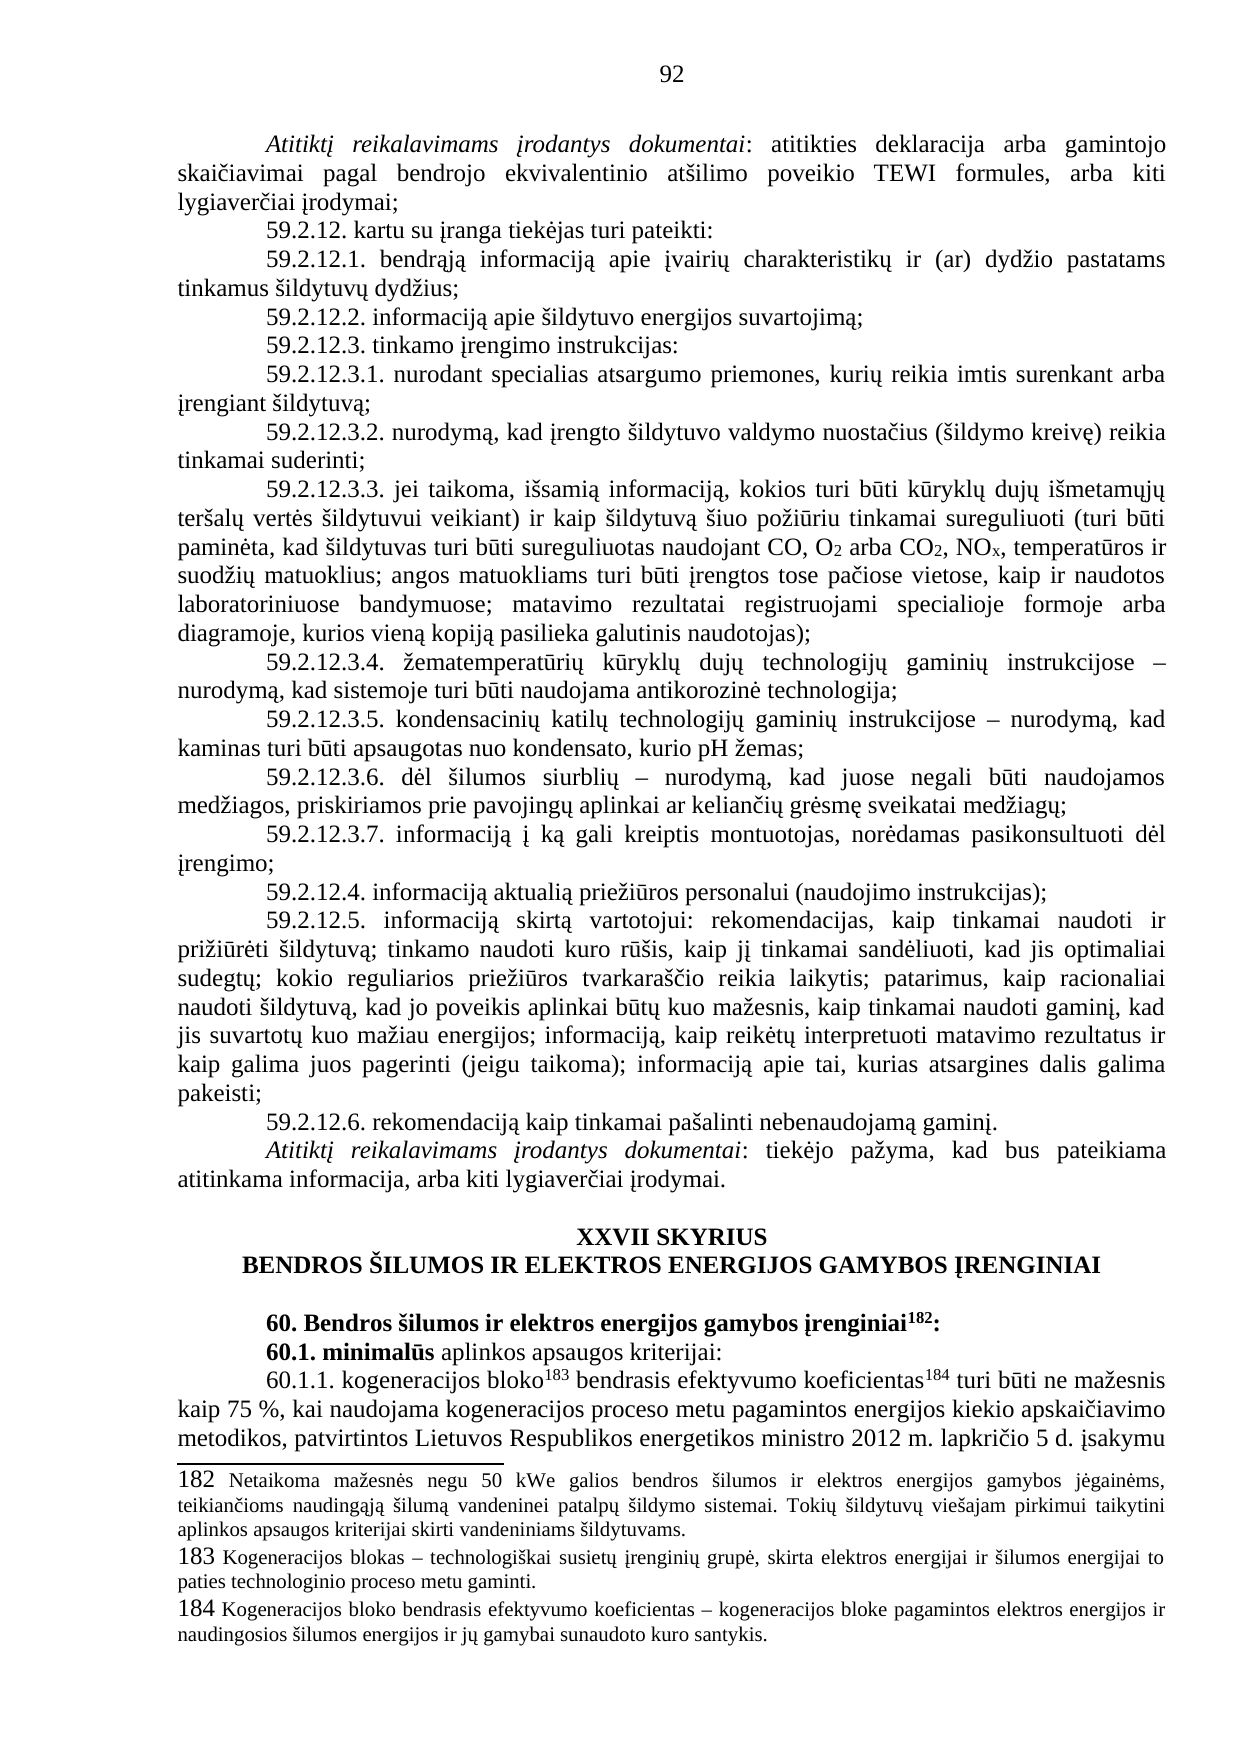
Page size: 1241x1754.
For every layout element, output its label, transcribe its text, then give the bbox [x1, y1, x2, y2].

text 59.2.12.3.6. dėl šilumos siurblių – nurodymą, kad juose negali būti naudojamos medžiagos, priskiriamos prie pavojingų aplinkai ar keliančių grėsmę sveikatai medžiagų; [177, 762, 1166, 819]
text XXVII SKYRIUS [177, 1222, 1166, 1250]
text 59.2.12.3.4. žematemperatūrių kūryklų dujų technologijų gaminių instrukcijose – nurodymą, kad sistemoje turi būti naudojama antikorozinė technologija; [177, 647, 1166, 704]
text Kogeneracijos blokas – technologiškai susietų įrenginių grupė, skirta elektros energijai ir šilumos energijai to paties technologinio proceso metu gaminti. [177, 1541, 1166, 1593]
text 59.2.12.3.7. informaciją į ką gali kreiptis montuotojas, norėdamas pasikonsultuoti dėl įrengimo; [177, 819, 1166, 877]
text 59.2.12. kartu su įranga tiekėjas turi pateikti: [266, 215, 1166, 244]
text Kogeneracijos bloko bendrasis efektyvumo koeficientas – kogeneracijos bloke pagamintos elektros energijos ir naudingosios šilumos energijos ir jų gamybai sunaudoto kuro santykis. [177, 1593, 1166, 1646]
text 60.1. minimalūs aplinkos apsaugos kriterijai: [177, 1337, 1166, 1365]
text Atitiktį reikalavimams įrodantys dokumentai: tiekėjo pažyma, kad bus pateikiama atitinkama informacija, arba kiti lygiaverčiai įrodymai. [177, 1135, 1166, 1193]
text Atitiktį reikalavimams įrodantys dokumentai: atitikties deklaracija arba gamintojo skaičiavimai pagal bendrojo ekvivalentinio atšilimo poveikio TEWI formules, arba kiti lygiaverčiai įrodymai; [177, 129, 1166, 215]
text 59.2.12.1. bendrąją informaciją apie įvairių charakteristikų ir (ar) dydžio pastatams tinkamus šildytuvų dydžius; [177, 244, 1166, 302]
text 60. Bendros šilumos ir elektros energijos gamybos įrenginiai: [177, 1308, 1166, 1337]
text 59.2.12.5. informaciją skirtą vartotojui: rekomendacijas, kaip tinkamai naudoti ir prižiūrėti šildytuvą; tinkamo naudoti kuro rūšis, kaip jį tinkamai sandėliuoti, kad jis optimaliai sudegtų; kokio reguliarios priežiūros tvarkaraščio reikia laikytis; patarimus, kaip racionaliai naudoti šildytuvą, kad jo poveikis aplinkai būtų kuo mažesnis, kaip tinkamai naudoti gaminį, kad jis suvartotų kuo mažiau energijos; informaciją, kaip reikėtų interpretuoti matavimo rezultatus ir kaip galima juos pagerinti (jeigu taikoma); informaciją apie tai, kurias atsargines dalis galima pakeisti; [177, 905, 1166, 1107]
text 59.2.12.3. tinkamo įrengimo instrukcijas: [177, 330, 1166, 359]
text 59.2.12.3.3. jei taikoma, išsamią informaciją, kokios turi būti kūryklų dujų išmetamųjų teršalų vertės šildytuvui veikiant) ir kaip šildytuvą šiuo požiūriu tinkamai sureguliuoti (turi būti paminėta, kad šildytuvas turi būti sureguliuotas naudojant CO, O2 arba CO2, NOx, temperatūros ir suodžių matuoklius; angos matuokliams turi būti įrengtos tose pačiose vietose, kaip ir naudotos laboratoriniuose bandymuose; matavimo rezultatai registruojami specialioje formoje arba diagramoje, kurios vieną kopiją pasilieka galutinis naudotojas); [177, 474, 1166, 647]
text 59.2.12.3.2. nurodymą, kad įrengto šildytuvo valdymo nuostačius (šildymo kreivę) reikia tinkamai suderinti; [177, 417, 1166, 474]
text 59.2.12.2. informaciją apie šildytuvo energijos suvartojimą; [177, 302, 1166, 330]
text BENDROS ŠILUMOS IR ELEKTROS ENERGIJOS GAMYBOS ĮRENGINIAI [177, 1250, 1166, 1279]
text 59.2.12.6. rekomendaciją kaip tinkamai pašalinti nebenaudojamą gaminį. [177, 1107, 1166, 1135]
text 60.1.1. kogeneracijos bloko bendrasis efektyvumo koeficientas turi būti ne mažesnis kaip 75 %, kai naudojama kogeneracijos proceso metu pagamintos energijos kiekio apskaičiavimo metodikos, patvirtintos Lietuvos Respublikos energetikos ministro 2012 m. lapkričio 5 d. įsakymu [177, 1365, 1166, 1452]
text Netaikoma mažesnės negu 50 kWe galios bendros šilumos ir elektros energijos gamybos jėgainėms, teikiančioms naudingąją šilumą vandeninei patalpų šildymo sistemai. Tokių šildytuvų viešajam pirkimui taikytini aplinkos apsaugos kriterijai skirti vandeniniams šildytuvams. [177, 1464, 1166, 1541]
text 59.2.12.3.5. kondensacinių katilų technologijų gaminių instrukcijose – nurodymą, kad kaminas turi būti apsaugotas nuo kondensato, kurio pH žemas; [177, 704, 1166, 762]
text 59.2.12.3.1. nurodant specialias atsargumo priemones, kurių reikia imtis surenkant arba įrengiant šildytuvą; [177, 359, 1166, 417]
text 59.2.12.4. informaciją aktualią priežiūros personalui (naudojimo instrukcijas); [177, 877, 1166, 905]
